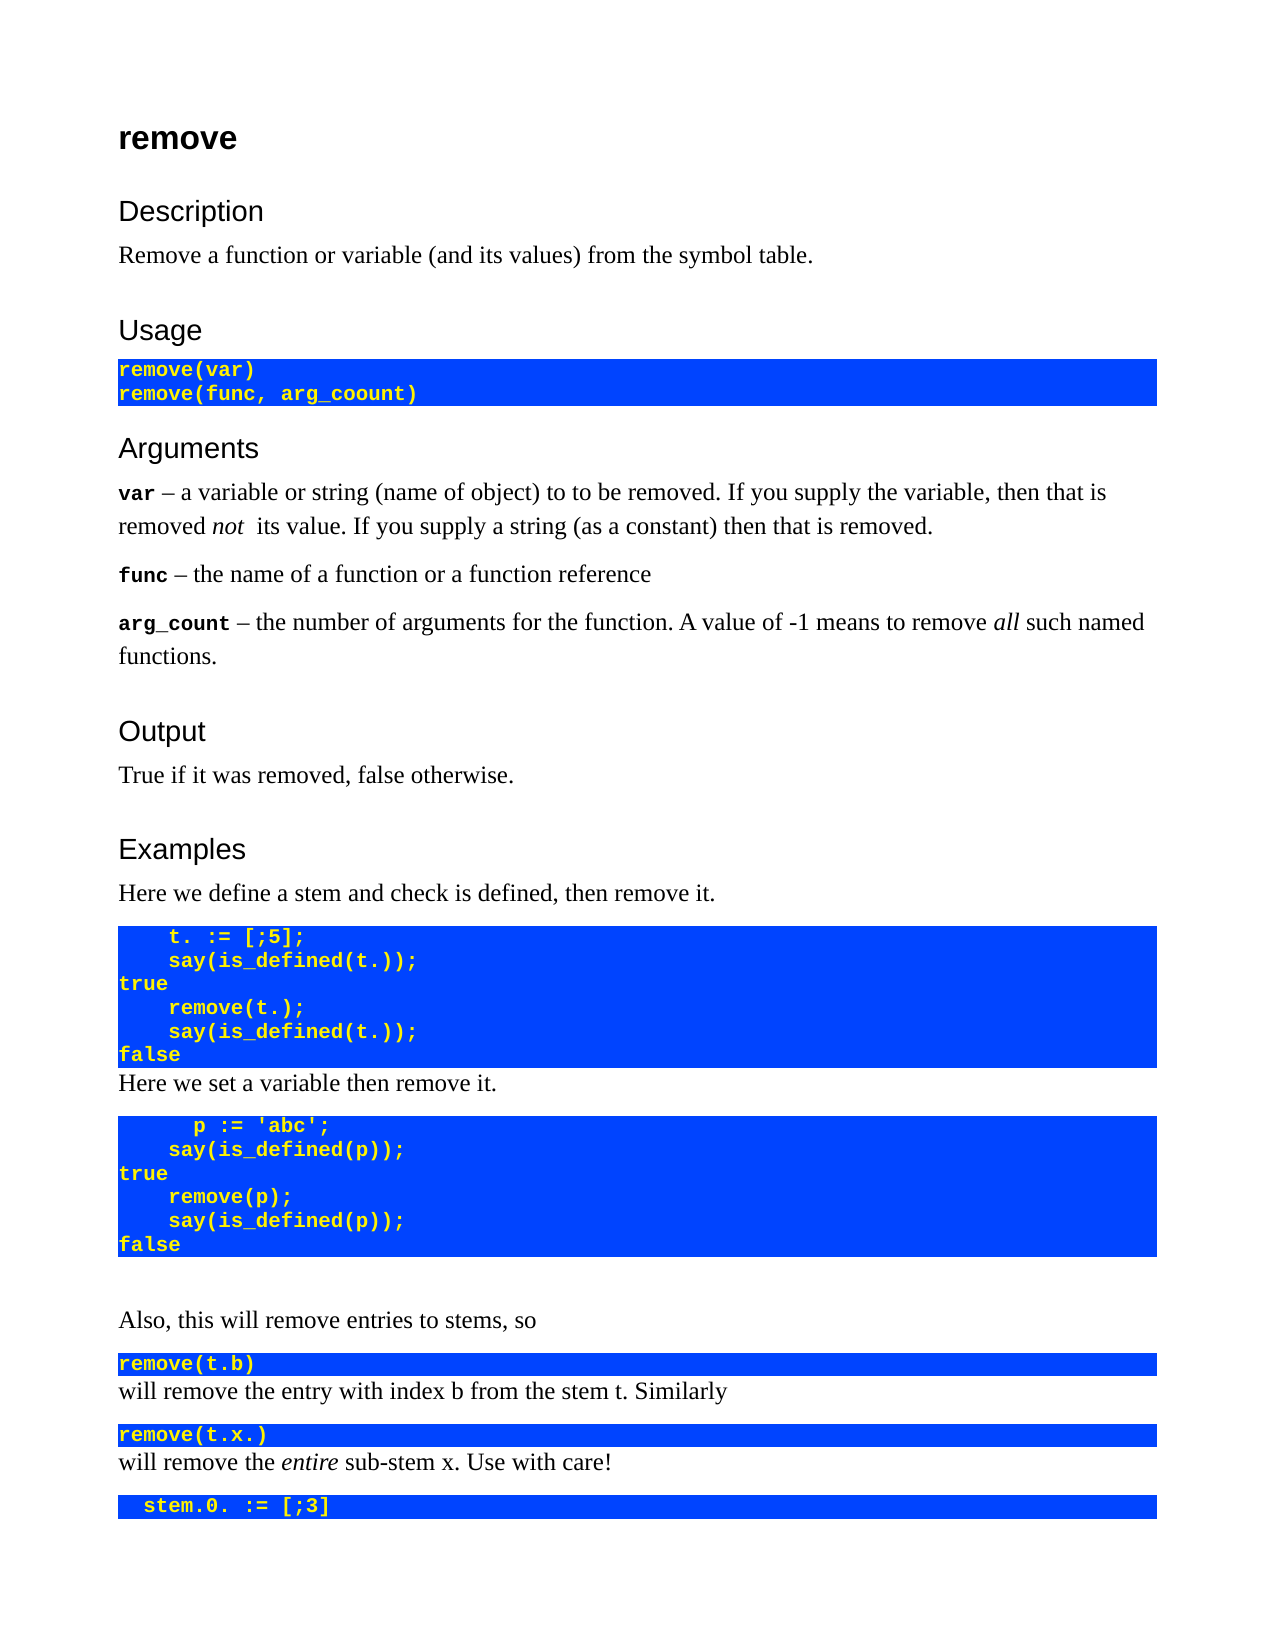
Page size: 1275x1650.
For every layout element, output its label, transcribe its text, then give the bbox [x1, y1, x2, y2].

text p := 'abc'; [118, 1116, 1157, 1139]
subtitle Output [118, 714, 1157, 747]
subtitle remove [118, 118, 1157, 157]
text stem.0. := [;3] [118, 1495, 1157, 1519]
text t. := [;5]; [118, 926, 1157, 950]
text say(is_defined(p)); [118, 1210, 1157, 1234]
text remove(func, arg_coount) [118, 383, 1157, 406]
subtitle Arguments [118, 431, 1157, 465]
text Here we define a stem and check is defined, then remove it. [118, 878, 1157, 907]
text True if it was removed, false otherwise. [118, 760, 1157, 788]
text Here we set a variable then remove it. [118, 1068, 1157, 1097]
text say(is_defined(t.)); [118, 950, 1157, 973]
subtitle Examples [118, 832, 1157, 866]
text false [118, 1234, 1157, 1257]
text var – a variable or string (name of object) to to be removed. If you supply the variable, then that is removed not its value. If you supply a string (as a constant) then that is removed. [118, 477, 1157, 540]
text func – the name of a function or a function reference [118, 559, 1157, 588]
text say(is_defined(t.)); [118, 1021, 1157, 1044]
text true [118, 973, 1157, 997]
text remove(t.b) [118, 1353, 1157, 1376]
text remove(var) [118, 359, 1157, 383]
text false [118, 1044, 1157, 1068]
text true [118, 1163, 1157, 1186]
text remove(p); [118, 1186, 1157, 1210]
text say(is_defined(p)); [118, 1139, 1157, 1163]
text will remove the entire sub-stem x. Use with care! [118, 1447, 1157, 1476]
text remove(t.x.) [118, 1424, 1157, 1447]
text Remove a function or variable (and its values) from the symbol table. [118, 240, 1157, 269]
subtitle Usage [118, 313, 1157, 346]
text arg_count – the number of arguments for the function. A value of -1 means to remove all such named functions. [118, 607, 1157, 670]
text will remove the entry with index b from the stem t. Similarly [118, 1376, 1157, 1405]
subtitle Description [118, 194, 1157, 228]
text remove(t.); [118, 997, 1157, 1021]
text Also, this will remove entries to stems, so [118, 1305, 1157, 1334]
